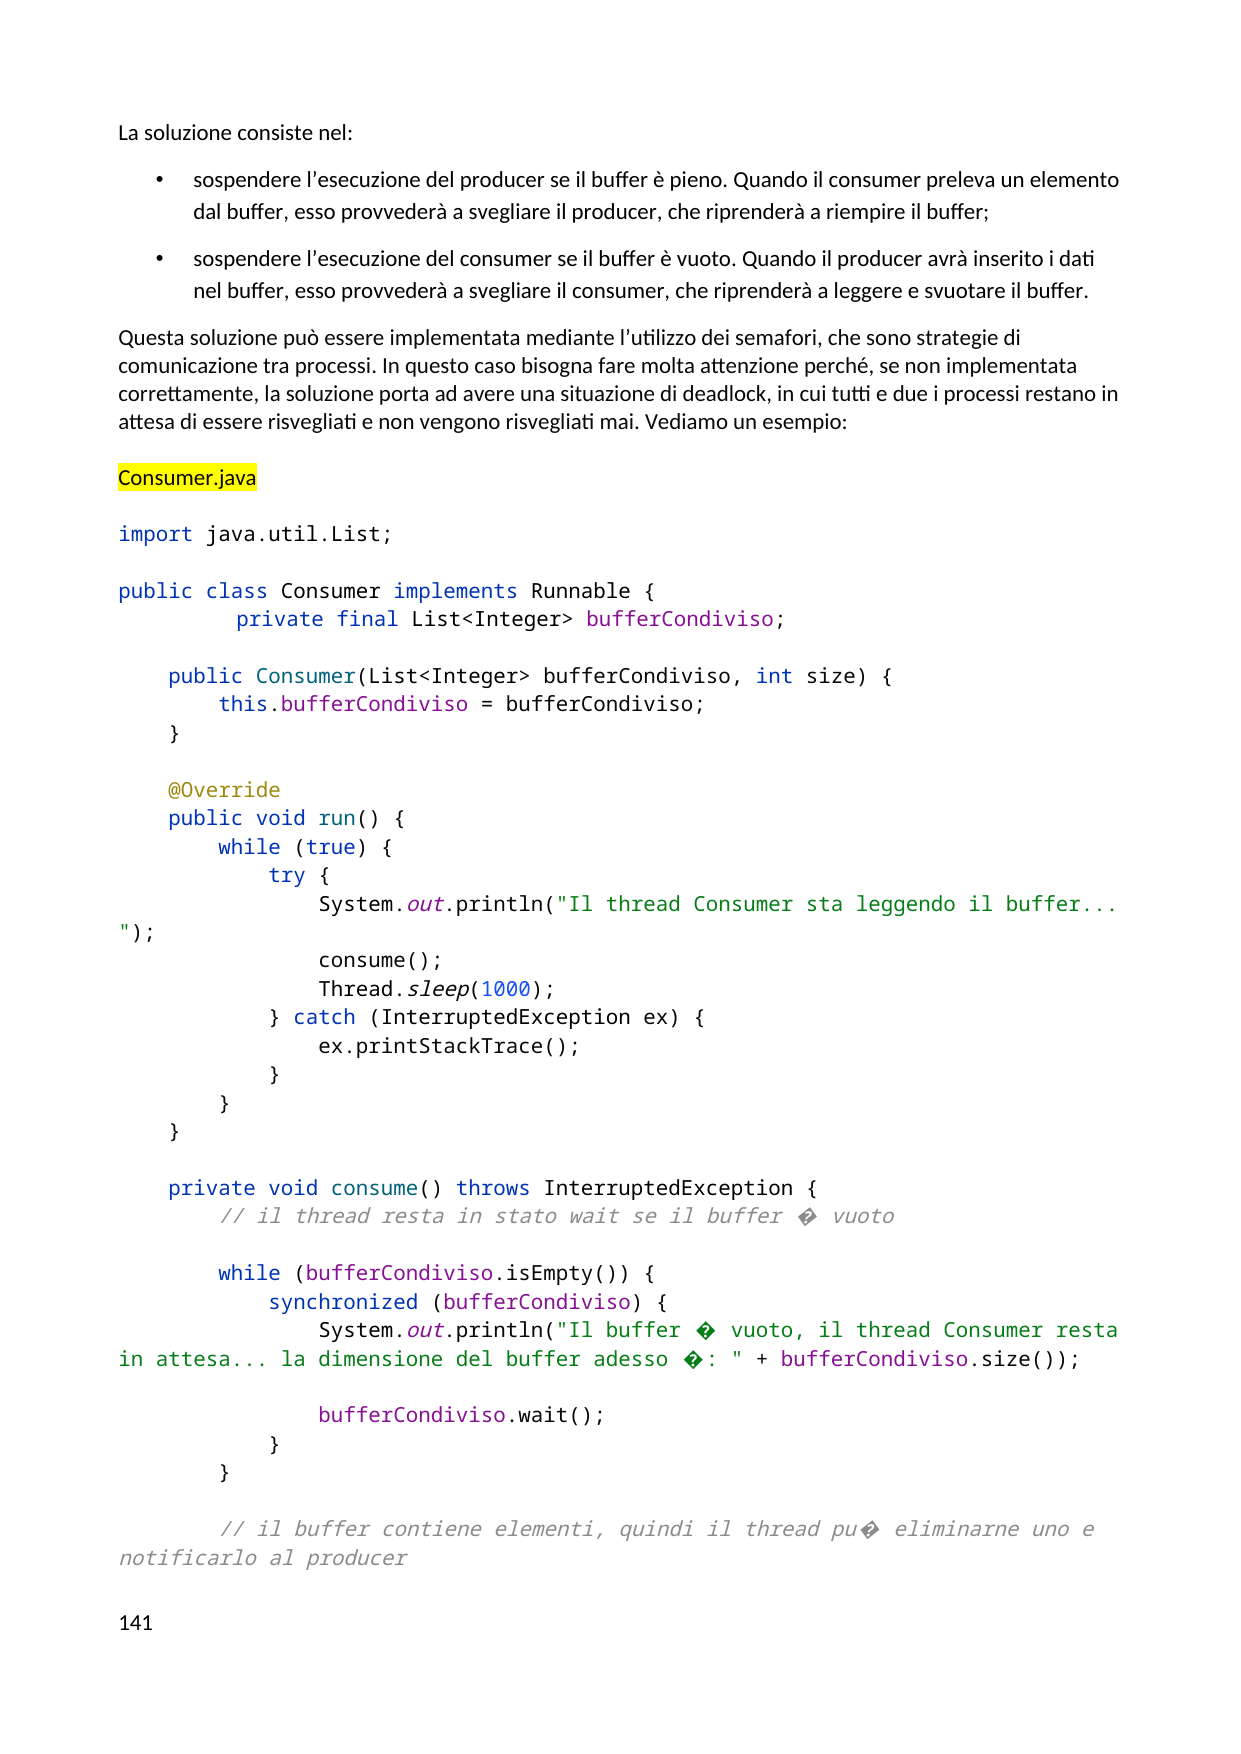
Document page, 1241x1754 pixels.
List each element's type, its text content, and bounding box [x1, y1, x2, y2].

text import java.util.List; public class Consumer implements Runnable { private final List<Integer> bufferCondiviso; public Consumer(List<Integer> bufferCondiviso, int size) { this.bufferCondiviso = bufferCondiviso; } @Override public void run() { while (true) { try { System.out.println("Il thread Consumer sta leggendo il buffer... "); consume(); Thread.sleep(1000); } catch (InterruptedException ex) { ex.printStackTrace(); } } } private void consume() throws InterruptedException { // il thread resta in stato wait se il buffer � vuoto while (bufferCondiviso.isEmpty()) { synchronized (bufferCondiviso) { System.out.println("Il buffer � vuoto, il thread Consumer resta in attesa... la dimensione del buffer adesso �: " + bufferCondiviso.size()); bufferCondiviso.wait(); } } // il buffer contiene elementi, quindi il thread pu� eliminarne uno e notificarlo al producer [118, 519, 1122, 1571]
text La soluzione consiste nel: [118, 118, 1122, 146]
text Questa soluzione può essere implementata mediante l’utilizzo dei semafori, che sono strategie di comunicazione tra processi. In questo caso bisogna fare molta attenzione perché, se non implementata correttamente, la soluzione porta ad avere una situazione di deadlock, in cui tutti e due i processi restano in attesa di essere risvegliati e non vengono risvegliati mai. Vediamo un esempio: [118, 323, 1122, 435]
text Consumer.java [118, 463, 1122, 491]
list sospendere l’esecuzione del consumer se il buffer è vuoto. Quando il producer avrà inserito i dati nel buffer, esso provvederà a svegliare il consumer, che riprenderà a leggere e svuotare il buffer. [156, 244, 1122, 304]
list sospendere l’esecuzione del producer se il buffer è pieno. Quando il consumer preleva un elemento dal buffer, esso provvederà a svegliare il producer, che riprenderà a riempire il buffer; [156, 165, 1122, 225]
